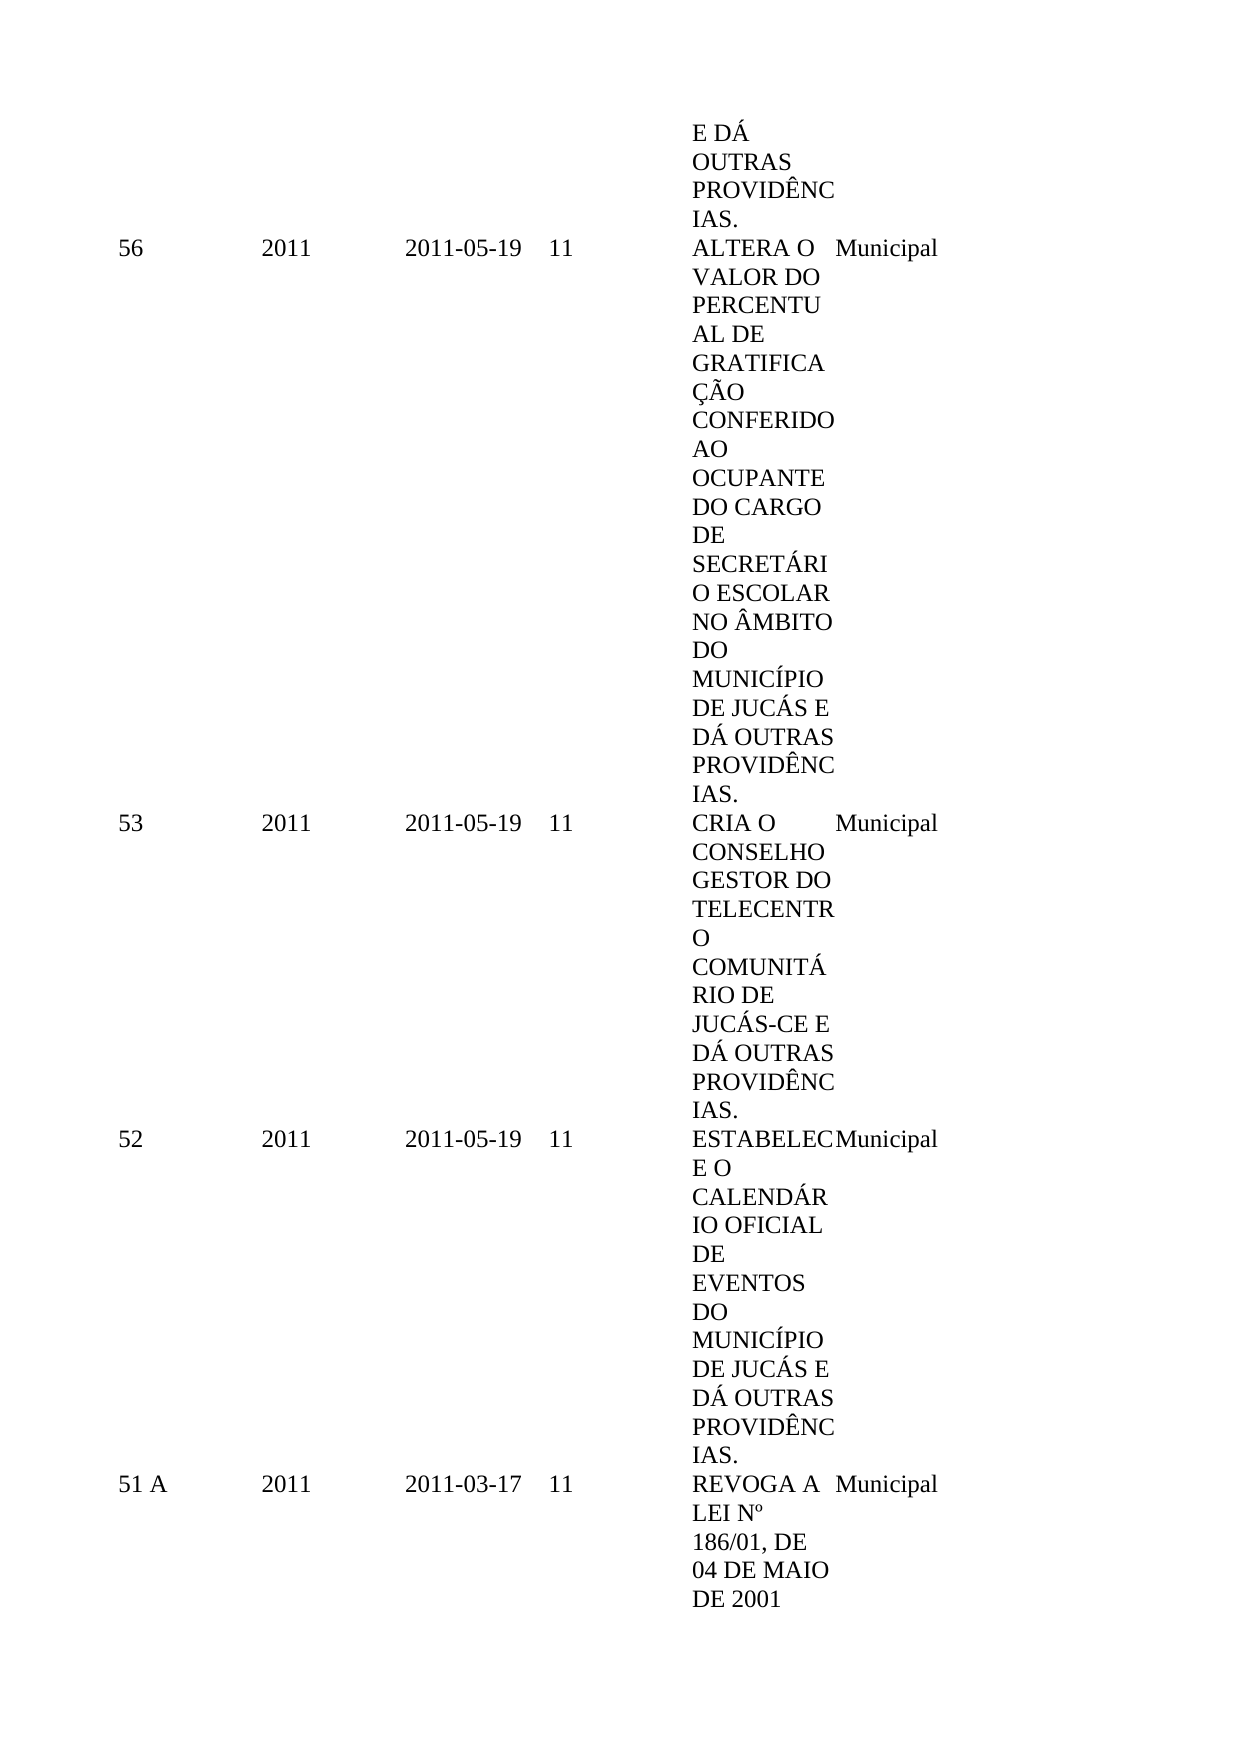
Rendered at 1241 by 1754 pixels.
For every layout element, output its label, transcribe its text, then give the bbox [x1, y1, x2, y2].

table_cell 11 [548, 233, 692, 808]
table_cell [979, 233, 1122, 808]
table_cell E DÁ OUTRAS PROVIDÊNCIAS. [692, 118, 835, 233]
table_cell ALTERA O VALOR DO PERCENTUAL DE GRATIFICAÇÃO CONFERIDO AO OCUPANTE DO CARGO DE SECRETÁRIO ESCOLAR NO ÂMBITO DO MUNICÍPIO DE JUCÁS E DÁ OUTRAS PROVIDÊNCIAS. [692, 233, 835, 808]
table_cell 11 [548, 1469, 692, 1613]
table_cell Municipal [835, 1469, 979, 1613]
table_cell 53 [118, 808, 261, 1124]
table_cell [835, 118, 979, 233]
table_cell [979, 1124, 1122, 1469]
table_cell Municipal [835, 808, 979, 1124]
table_cell [979, 118, 1122, 233]
table_cell 2011 [261, 1124, 405, 1469]
table_cell 52 [118, 1124, 261, 1469]
table_cell [405, 118, 548, 233]
table_cell 56 [118, 233, 261, 808]
table_cell 11 [548, 808, 692, 1124]
table_cell REVOGA A LEI Nº 186/01, DE 04 DE MAIO DE 2001 [692, 1469, 835, 1613]
table_cell 2011-05-19 [405, 808, 548, 1124]
table_cell [261, 118, 405, 233]
table_cell Municipal [835, 233, 979, 808]
table_cell 2011-03-17 [405, 1469, 548, 1613]
table_cell 11 [548, 1124, 692, 1469]
table_cell [979, 1469, 1122, 1613]
table_cell 2011 [261, 808, 405, 1124]
table_cell [979, 808, 1122, 1124]
table_cell ESTABELECE O CALENDÁRIO OFICIAL DE EVENTOS DO MUNICÍPIO DE JUCÁS E DÁ OUTRAS PROVIDÊNCIAS. [692, 1124, 835, 1469]
table_cell 51 A [118, 1469, 261, 1613]
table_cell 2011 [261, 233, 405, 808]
table_cell 2011 [261, 1469, 405, 1613]
table_cell CRIA O CONSELHO GESTOR DO TELECENTRO COMUNITÁRIO DE JUCÁS-CE E DÁ OUTRAS PROVIDÊNCIAS. [692, 808, 835, 1124]
table_cell Municipal [835, 1124, 979, 1469]
table_cell [118, 118, 261, 233]
table_cell 2011-05-19 [405, 1124, 548, 1469]
table_cell [548, 118, 692, 233]
table_cell 2011-05-19 [405, 233, 548, 808]
